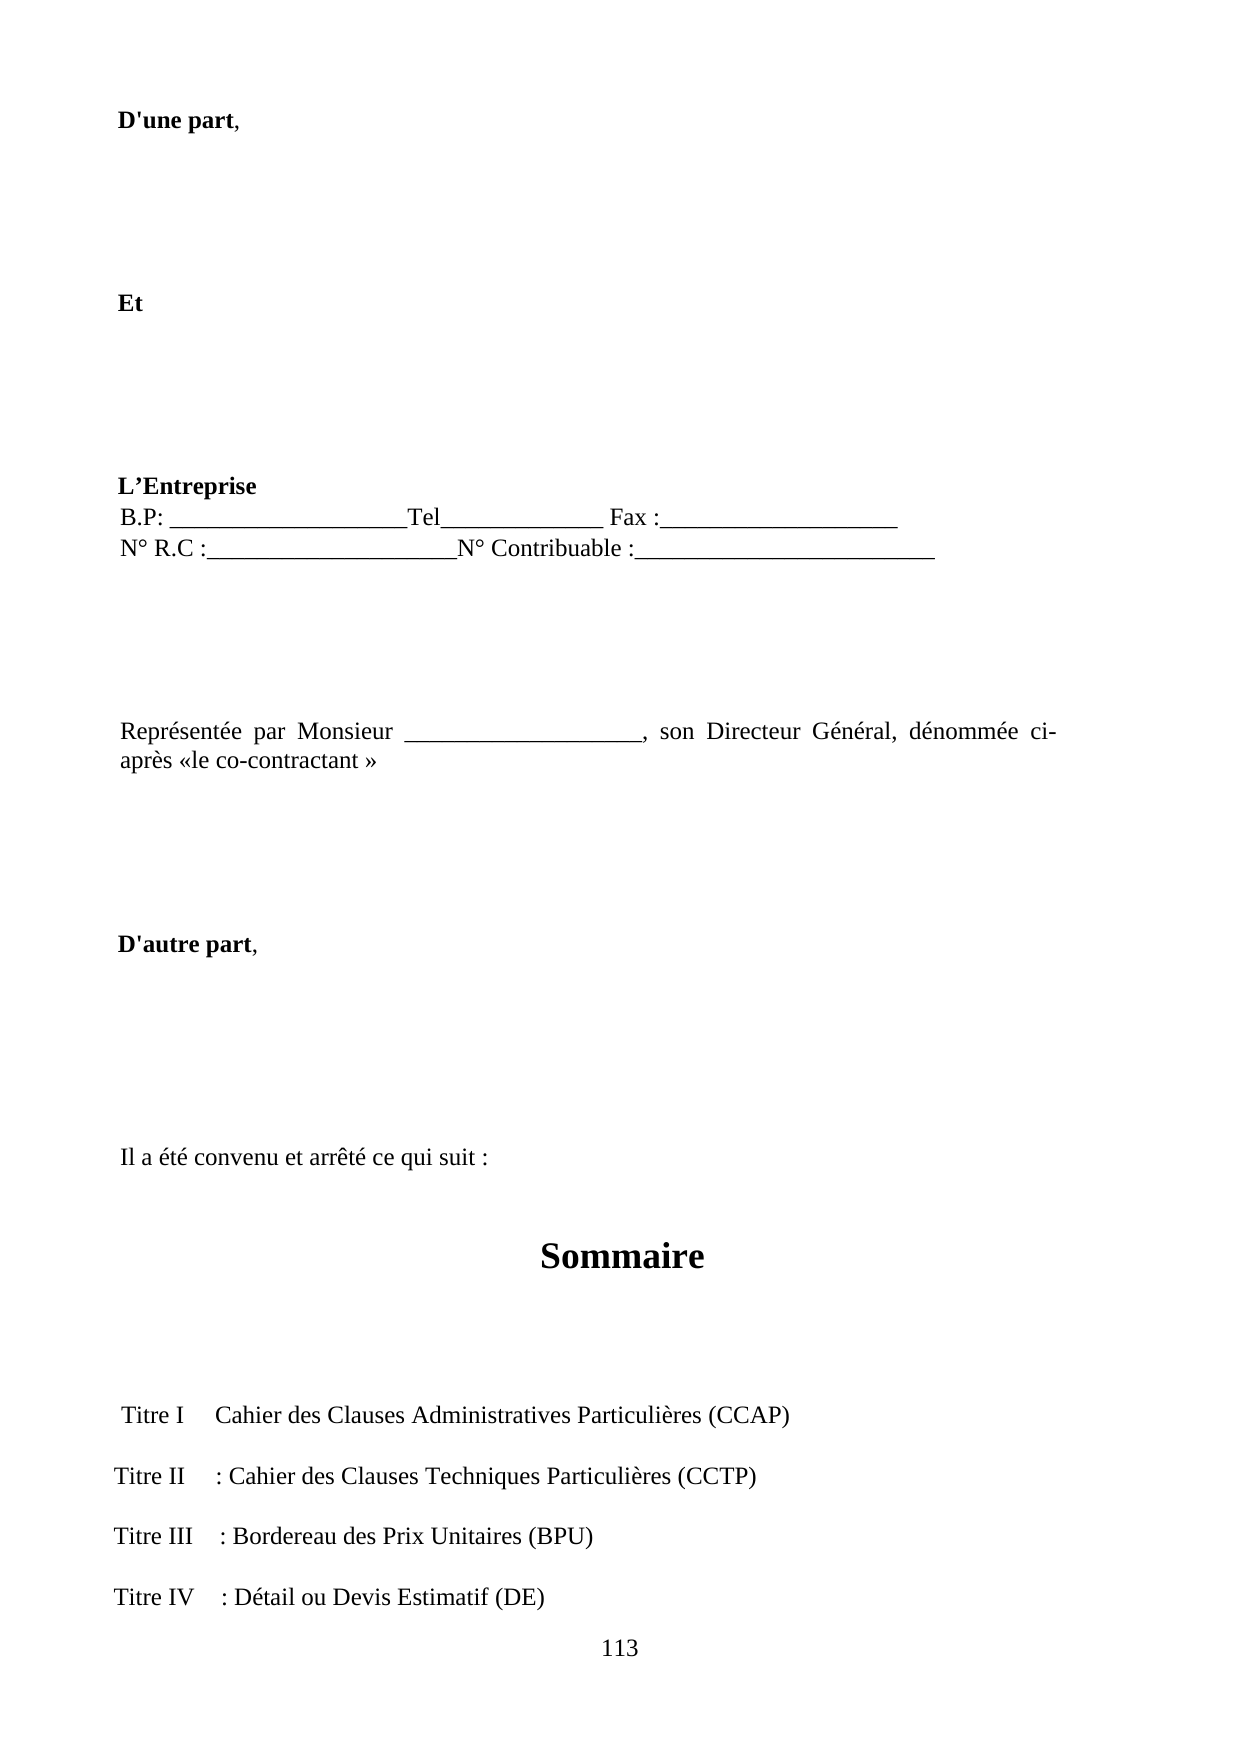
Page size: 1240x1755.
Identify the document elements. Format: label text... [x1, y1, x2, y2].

text L’Entreprise [118, 471, 1123, 500]
text Titre IV : Détail ou Devis Estimatif (DE) [57, 1582, 1183, 1611]
text B.P: ___________________Tel_____________ Fax :___________________ [120, 502, 1123, 531]
text Et [118, 288, 1123, 317]
text Titre II : Cahier des Clauses Techniques Particulières (CCTP) [57, 1461, 1183, 1490]
text Il a été convenu et arrêté ce qui suit : [120, 1142, 1123, 1171]
text Représentée par Monsieur ___________________, son Directeur Général, dénommée ci-après «le co-contractant » [120, 716, 1058, 774]
subtitle Sommaire [57, 1234, 711, 1277]
text N° R.C :____________________N° Contribuable :________________________ [120, 533, 1123, 562]
text D'une part, [118, 105, 1123, 134]
text D'autre part, [118, 929, 1123, 957]
text Titre I Cahier des Clauses Administratives Particulières (CCAP) [57, 1400, 1183, 1429]
text Titre III : Bordereau des Prix Unitaires (BPU) [57, 1521, 1183, 1551]
